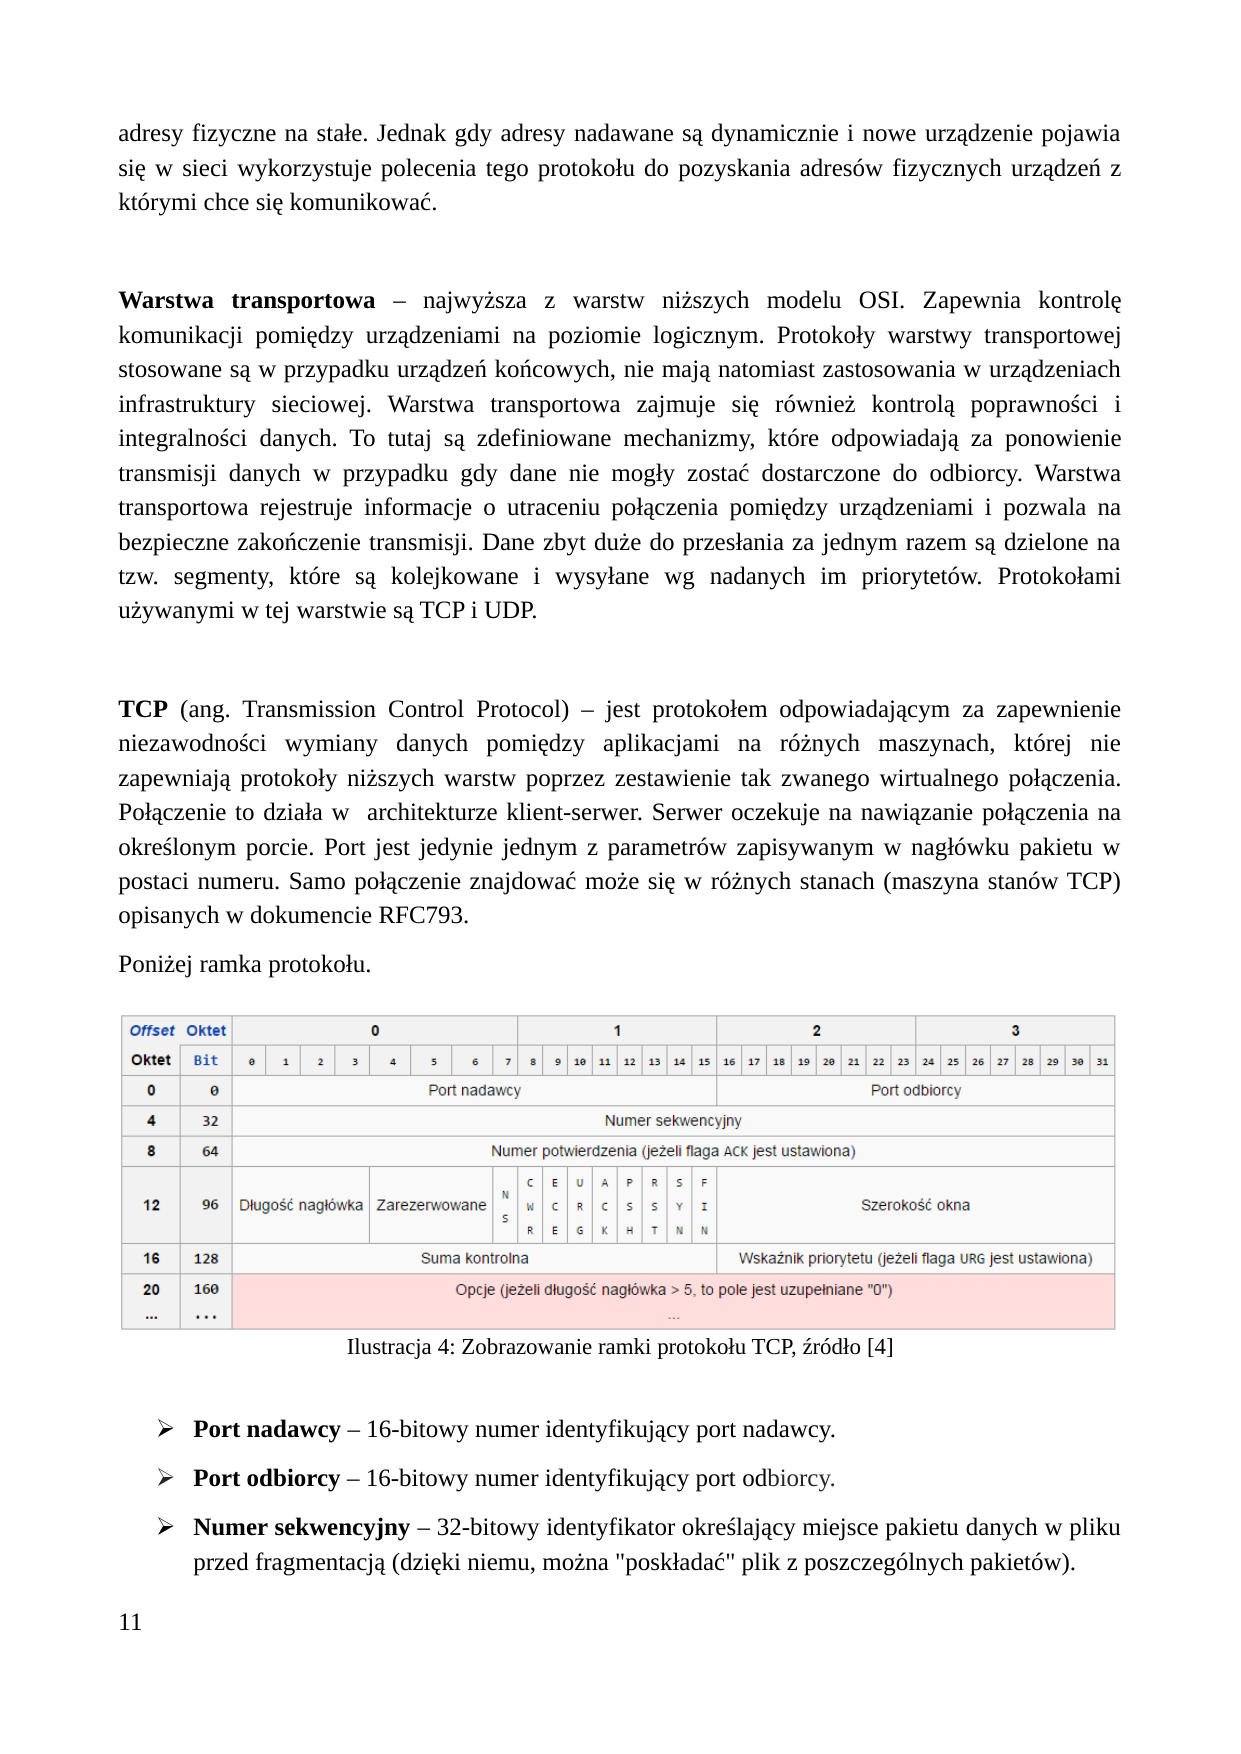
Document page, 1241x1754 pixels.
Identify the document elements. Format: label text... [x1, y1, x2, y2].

text adresy fizyczne na stałe. Jednak gdy adresy nadawane są dynamicznie i nowe urządzenie pojawia się w sieci wykorzystuje polecenia tego protokołu do pozyskania adresów fizycznych urządzeń z którymi chce się komunikować. [118, 118, 1122, 216]
text Poniżej ramka protokołu. [118, 949, 1122, 978]
list Port nadawcy – 16-bitowy numer identyfikujący port nadawcy. [156, 1414, 1122, 1443]
text Ilustracja 4: Zobrazowanie ramki protokołu TCP, źródło [4] [118, 1334, 1122, 1359]
text TCP (ang. Transmission Control Protocol) – jest protokołem odpowiadającym za zapewnienie niezawodności wymiany danych pomiędzy aplikacjami na różnych maszynach, której nie zapewniają protokoły niższych warstw poprzez zestawienie tak zwanego wirtualnego połączenia. Połączenie to działa w architekturze klient-serwer. Serwer oczekuje na nawiązanie połączenia na określonym porcie. Port jest jedynie jednym z parametrów zapisywanym w nagłówku pakietu w postaci numeru. Samo połączenie znajdować może się w różnych stanach (maszyna stanów TCP) opisanych w dokumencie RFC793. [118, 694, 1122, 929]
list Numer sekwencyjny – 32-bitowy identyfikator określający miejsce pakietu danych w pliku przed fragmentacją (dzięki niemu, można "poskładać" plik z poszczególnych pakietów). [156, 1512, 1122, 1576]
picture [118, 1011, 1123, 1334]
text Warstwa transportowa – najwyższa z warstw niższych modelu OSI. Zapewnia kontrolę komunikacji pomiędzy urządzeniami na poziomie logicznym. Protokoły warstwy transportowej stosowane są w przypadku urządzeń końcowych, nie mają natomiast zastosowania w urządzeniach infrastruktury sieciowej. Warstwa transportowa zajmuje się również kontrolą poprawności i integralności danych. To tutaj są zdefiniowane mechanizmy, które odpowiadają za ponowienie transmisji danych w przypadku gdy dane nie mogły zostać dostarczone do odbiorcy. Warstwa transportowa rejestruje informacje o utraceniu połączenia pomiędzy urządzeniami i pozwala na bezpieczne zakończenie transmisji. Dane zbyt duże do przesłania za jednym razem są dzielone na tzw. segmenty, które są kolejkowane i wysyłane wg nadanych im priorytetów. Protokołami używanymi w tej warstwie są TCP i UDP. [118, 285, 1122, 624]
list Port odbiorcy – 16-bitowy numer identyfikujący port odbiorcy. [156, 1463, 1122, 1492]
